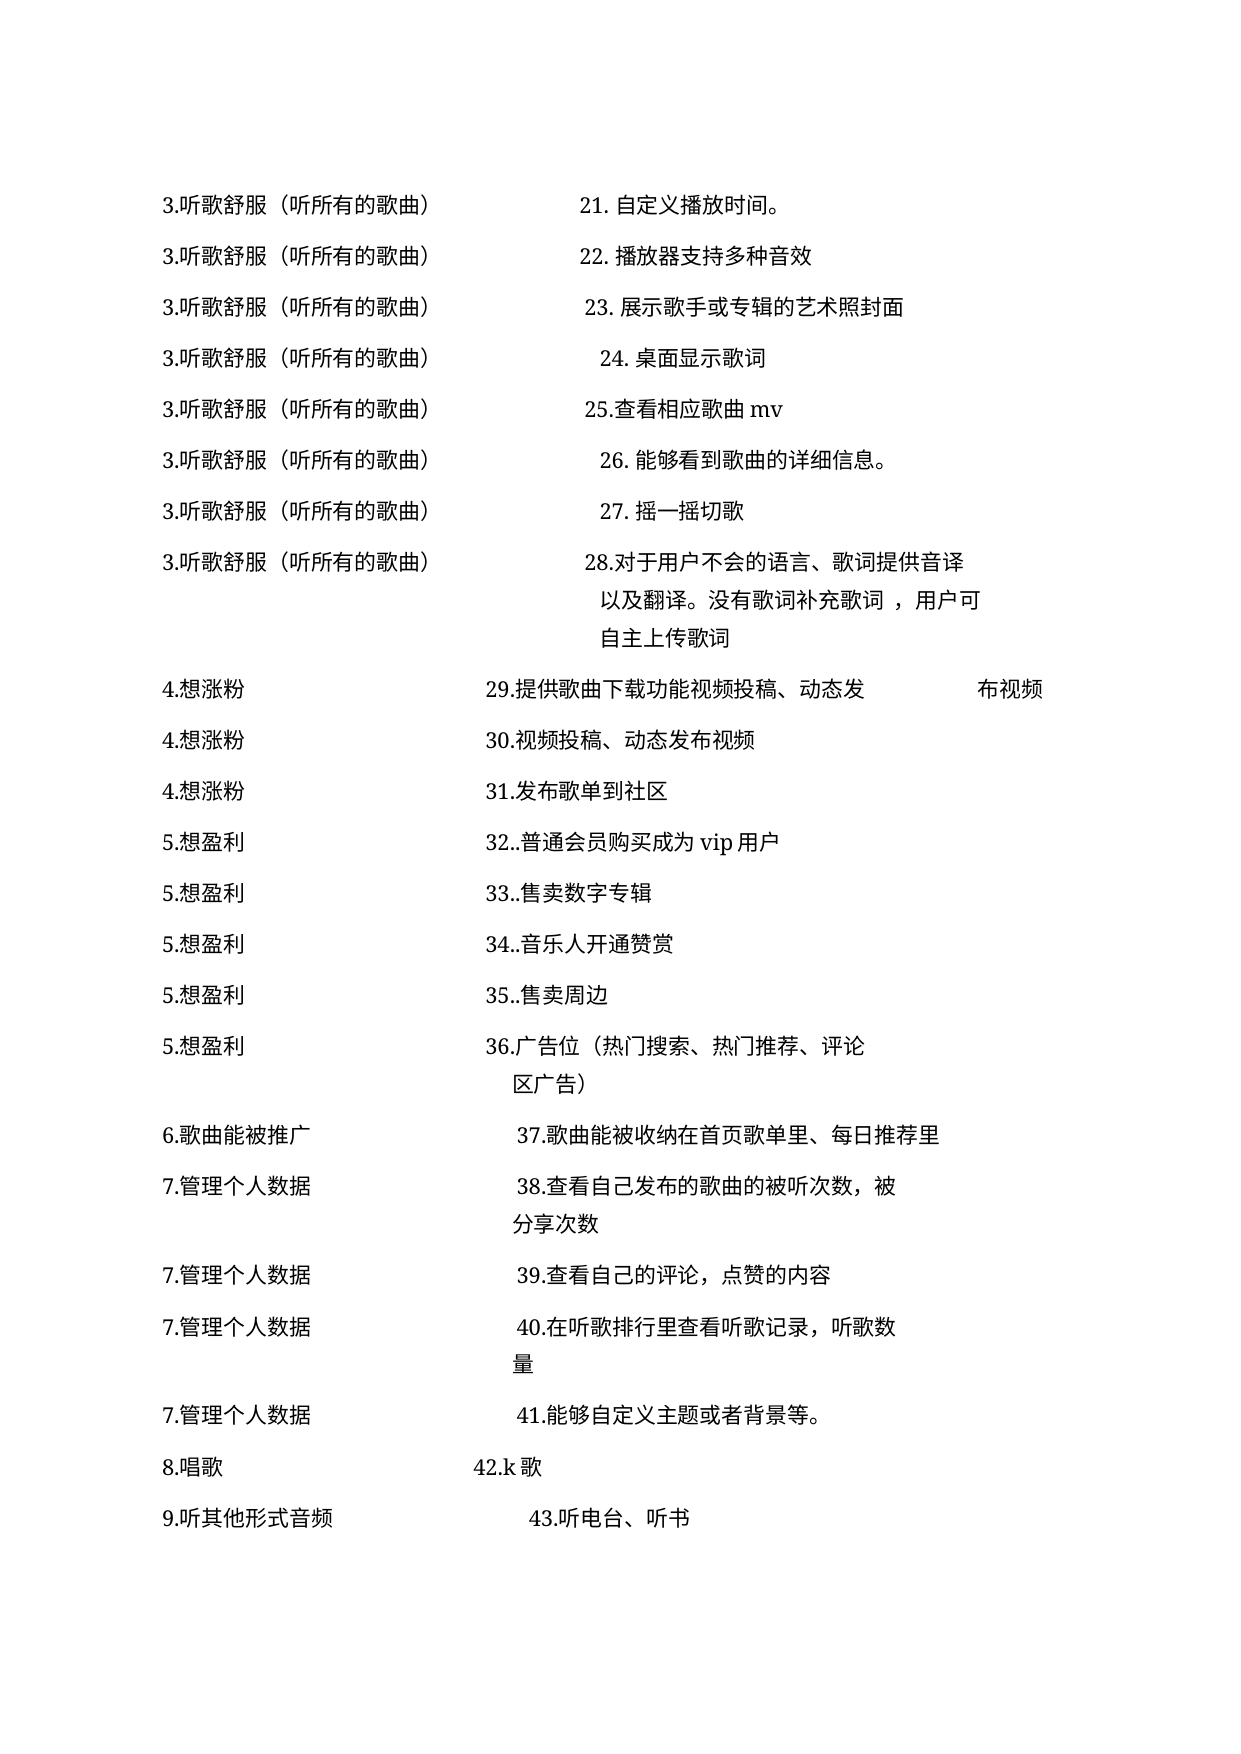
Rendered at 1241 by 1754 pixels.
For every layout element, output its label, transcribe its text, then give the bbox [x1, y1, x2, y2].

text 3.听歌舒服（听所有的歌曲） 27. 摇一摇切歌 [118, 494, 1122, 526]
text 5.想盈利 35..售卖周边 [118, 978, 1122, 1010]
text 5.想盈利 36.广告位（热门搜索、热门推荐、评论 区广告） [118, 1029, 1122, 1099]
text 4.想涨粉 31.发布歌单到社区 [118, 774, 1122, 806]
text 5.想盈利 33..售卖数字专辑 [118, 876, 1122, 908]
text 4.想涨粉 30.视频投稿、动态发布视频 [118, 723, 1122, 755]
text 8.唱歌 42.k歌 [118, 1449, 1122, 1481]
text 5.想盈利 32..普通会员购买成为vip用户 [118, 825, 1122, 857]
text 7.管理个人数据 39.查看自己的评论，点赞的内容 [118, 1258, 1122, 1290]
text 3.听歌舒服（听所有的歌曲） 28.对于用户不会的语言、歌词提供音译 以及翻译。没有歌词补充歌词 ，用户可 自主上传歌词 [118, 545, 1122, 653]
text 4.想涨粉 29.提供歌曲下载功能视频投稿、动态发 布视频 [118, 672, 1122, 704]
text 6.歌曲能被推广 37.歌曲能被收纳在首页歌单里、每日推荐里 [118, 1118, 1122, 1150]
text 5.想盈利 34..音乐人开通赞赏 [118, 927, 1122, 959]
text 7.管理个人数据 38.查看自己发布的歌曲的被听次数，被 分享次数 [118, 1169, 1122, 1239]
text 3.听歌舒服（听所有的歌曲） 24. 桌面显示歌词 [118, 341, 1122, 372]
text 3.听歌舒服（听所有的歌曲） 25.查看相应歌曲mv [118, 392, 1122, 423]
text 3.听歌舒服（听所有的歌曲） 22. 播放器支持多种音效 [118, 239, 1122, 270]
text 3.听歌舒服（听所有的歌曲） 21. 自定义播放时间。 [118, 188, 1122, 219]
text 3.听歌舒服（听所有的歌曲） 26. 能够看到歌曲的详细信息。 [118, 443, 1122, 474]
text 3.听歌舒服（听所有的歌曲） 23. 展示歌手或专辑的艺术照封面 [118, 290, 1122, 321]
text 7.管理个人数据 41.能够自定义主题或者背景等。 [118, 1398, 1122, 1430]
text 9.听其他形式音频 43.听电台、听书 [118, 1501, 1122, 1532]
text 7.管理个人数据 40.在听歌排行里查看听歌记录，听歌数 量 [118, 1309, 1122, 1379]
